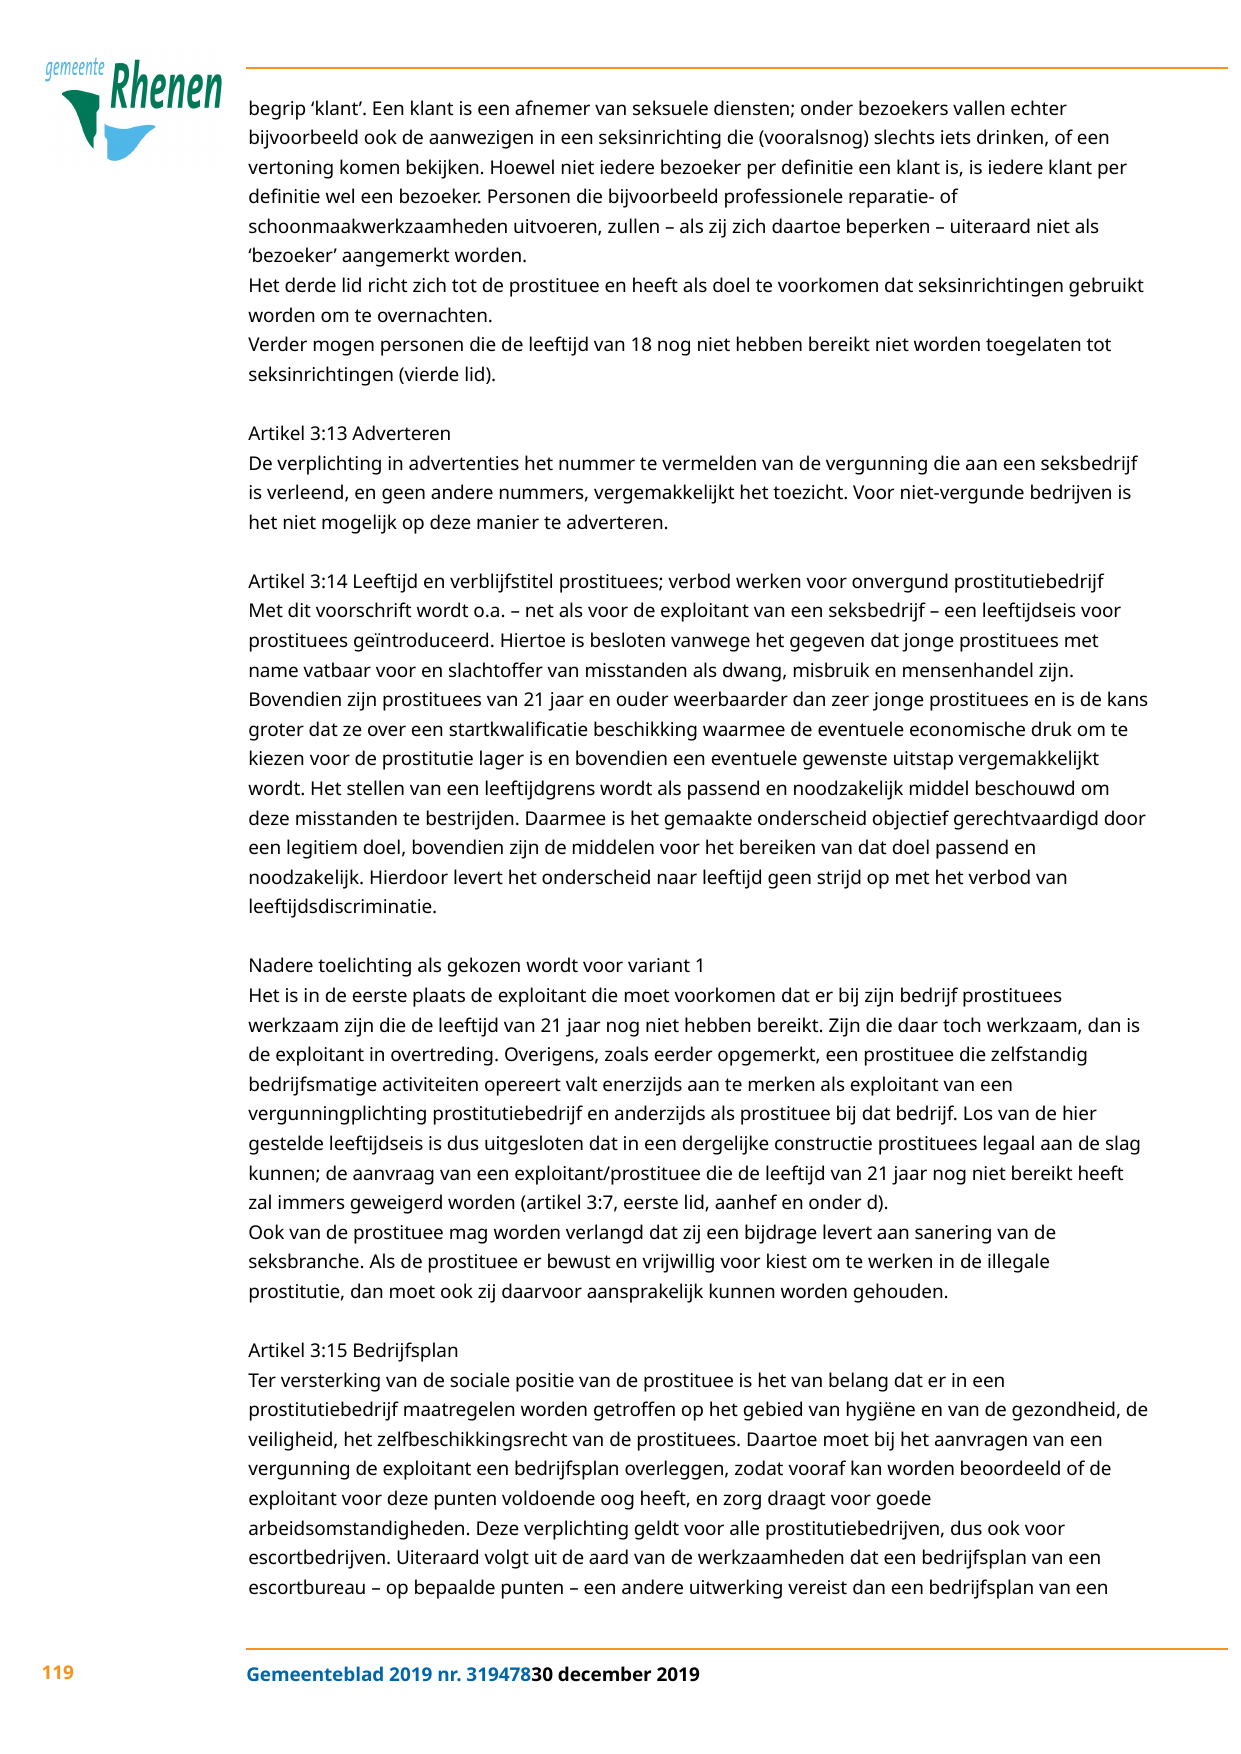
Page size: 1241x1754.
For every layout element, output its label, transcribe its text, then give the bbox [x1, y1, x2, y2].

text Artikel 3:13 Adverteren [248, 420, 1152, 446]
text Met dit voorschrift wordt o.a. – net als voor de exploitant van een seksbedrijf – een leeftijdseis voor prostituees geïntroduceerd. Hiertoe is besloten vanwege het gegeven dat jonge prostituees met name vatbaar voor en slachtoffer van misstanden als dwang, misbruik en mensenhandel zijn. Bovendien zijn prostituees van 21 jaar en ouder weerbaarder dan zeer jonge prostituees en is de kans groter dat ze over een startkwalificatie beschikking waarmee de eventuele economische druk om te kiezen voor de prostitutie lager is en bovendien een eventuele gewenste uitstap vergemakkelijkt wordt. Het stellen van een leeftijdgrens wordt als passend en noodzakelijk middel beschouwd om deze misstanden te bestrijden. Daarmee is het gemaakte onderscheid objectief gerechtvaardigd door een legitiem doel, bovendien zijn de middelen voor het bereiken van dat doel passend en noodzakelijk. Hierdoor levert het onderscheid naar leeftijd geen strijd op met het verbod van leeftijdsdiscriminatie. [248, 598, 1152, 919]
text Ter versterking van de sociale positie van de prostituee is het van belang dat er in een prostitutiebedrijf maatregelen worden getroffen op het gebied van hygiëne en van de gezondheid, de veiligheid, het zelfbeschikkingsrecht van de prostituees. Daartoe moet bij het aanvragen van een vergunning de exploitant een bedrijfsplan overleggen, zodat vooraf kan worden beoordeeld of de exploitant voor deze punten voldoende oog heeft, en zorg draagt voor goede arbeidsomstandigheden. Deze verplichting geldt voor alle prostitutiebedrijven, dus ook voor escortbedrijven. Uiteraard volgt uit de aard van de werkzaamheden dat een bedrijfsplan van een escortbureau – op bepaalde punten – een andere uitwerking vereist dan een bedrijfsplan van een [248, 1367, 1152, 1600]
text Artikel 3:15 Bedrijfsplan [248, 1337, 1152, 1363]
text Ook van de prostituee mag worden verlangd dat zij een bijdrage levert aan sanering van de seksbranche. Als de prostituee er bewust en vrijwillig voor kiest om te werken in de illegale prostitutie, dan moet ook zij daarvoor aansprakelijk kunnen worden gehouden. [248, 1219, 1152, 1304]
text De verplichting in advertenties het nummer te vermelden van de vergunning die aan een seksbedrijf is verleend, en geen andere nummers, vergemakkelijkt het toezicht. Voor niet-vergunde bedrijven is het niet mogelijk op deze manier te adverteren. [248, 450, 1152, 535]
picture [41, 47, 231, 172]
text Artikel 3:14 Leeftijd en verblijfstitel prostituees; verbod werken voor onvergund prostitutiebedrijf [248, 568, 1152, 594]
text Verder mogen personen die de leeftijd van 18 nog niet hebben bereikt niet worden toegelaten tot seksinrichtingen (vierde lid). [248, 331, 1152, 387]
text Het is in de eerste plaats de exploitant die moet voorkomen dat er bij zijn bedrijf prostituees werkzaam zijn die de leeftijd van 21 jaar nog niet hebben bereikt. Zijn die daar toch werkzaam, dan is de exploitant in overtreding. Overigens, zoals eerder opgemerkt, een prostituee die zelfstandig bedrijfsmatige activiteiten opereert valt enerzijds aan te merken als exploitant van een vergunningplichting prostitutiebedrijf en anderzijds als prostituee bij dat bedrijf. Los van de hier gestelde leeftijdseis is dus uitgesloten dat in een dergelijke constructie prostituees legaal aan de slag kunnen; de aanvraag van een exploitant/prostituee die de leeftijd van 21 jaar nog niet bereikt heeft zal immers geweigerd worden (artikel 3:7, eerste lid, aanhef en onder d). [248, 982, 1152, 1215]
text Het derde lid richt zich tot de prostituee en heeft als doel te voorkomen dat seksinrichtingen gebruikt worden om te overnachten. [248, 272, 1152, 328]
text Nadere toelichting als gekozen wordt voor variant 1 [248, 953, 1152, 978]
text begrip ‘klant’. Een klant is een afnemer van seksuele diensten; onder bezoekers vallen echter bijvoorbeeld ook de aanwezigen in een seksinrichting die (vooralsnog) slechts iets drinken, of een vertoning komen bekijken. Hoewel niet iedere bezoeker per definitie een klant is, is iedere klant per definitie wel een bezoeker. Personen die bijvoorbeeld professionele reparatie- of schoonmaakwerkzaamheden uitvoeren, zullen – als zij zich daartoe beperken – uiteraard niet als ‘bezoeker’ aangemerkt worden. [248, 95, 1152, 268]
